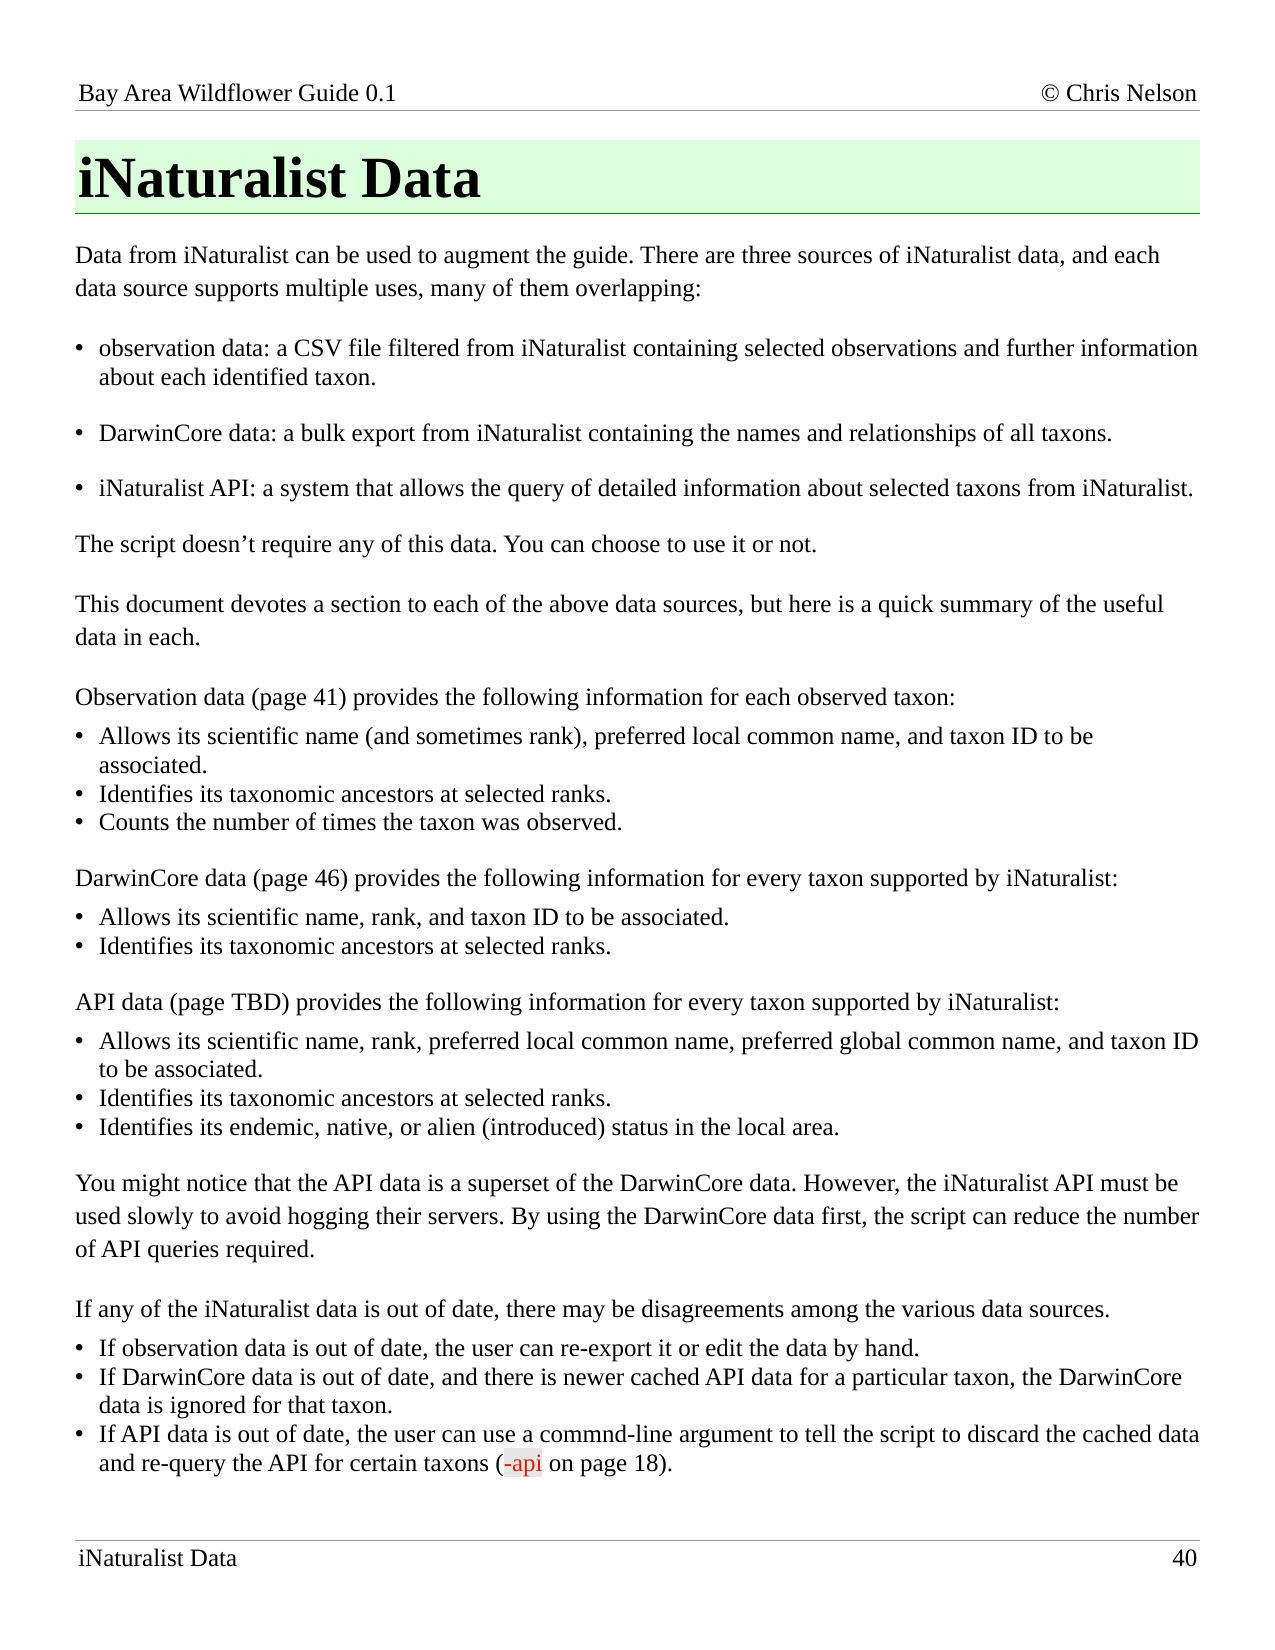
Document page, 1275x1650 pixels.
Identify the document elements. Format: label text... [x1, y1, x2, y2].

list Identifies its taxonomic ancestors at selected ranks. [75, 1083, 1200, 1112]
text The script doesn’t require any of this data. You can choose to use it or not. [75, 529, 1200, 558]
list If observation data is out of date, the user can re-export it or edit the data by hand. [75, 1333, 1200, 1362]
list If API data is out of date, the user can use a commnd-line argument to tell the script to discard the cached data and re-query the API for certain taxons (-api on page 18). [75, 1419, 1200, 1477]
list Identifies its taxonomic ancestors at selected ranks. [75, 931, 1200, 960]
subtitle iNaturalist Data [75, 140, 1200, 213]
text Data from iNaturalist can be used to augment the guide. There are three sources of iNaturalist data, and each data source supports multiple uses, many of them overlapping: [75, 240, 1200, 302]
subtitle API data (page TBD) provides the following information for every taxon supported by iNaturalist: [75, 987, 1200, 1015]
list Identifies its taxonomic ancestors at selected ranks. [75, 779, 1200, 807]
list Identifies its endemic, native, or alien (introduced) status in the local area. [75, 1112, 1200, 1141]
list iNaturalist API: a system that allows the query of detailed information about selected taxons from iNaturalist. [75, 473, 1200, 502]
text You might notice that the API data is a superset of the DarwinCore data. However, the iNaturalist API must be used slowly to avoid hogging their servers. By using the DarwinCore data first, the script can reduce the number of API queries required. [75, 1168, 1200, 1262]
list If DarwinCore data is out of date, and there is newer cached API data for a particular taxon, the DarwinCore data is ignored for that taxon. [75, 1362, 1200, 1419]
list Counts the number of times the taxon was observed. [75, 807, 1200, 836]
list Allows its scientific name, rank, and taxon ID to be associated. [75, 902, 1200, 931]
list DarwinCore data: a bulk export from iNaturalist containing the names and relationships of all taxons. [75, 418, 1200, 446]
subtitle If any of the iNaturalist data is out of date, there may be disagreements among the various data sources. [75, 1294, 1200, 1322]
subtitle DarwinCore data (page 46) provides the following information for every taxon supported by iNaturalist: [75, 863, 1200, 892]
text This document devotes a section to each of the above data sources, but here is a quick summary of the useful data in each. [75, 589, 1200, 651]
list Allows its scientific name (and sometimes rank), preferred local common name, and taxon ID to be associated. [75, 721, 1200, 779]
list Allows its scientific name, rank, preferred local common name, preferred global common name, and taxon ID to be associated. [75, 1026, 1200, 1083]
list observation data: a CSV file filtered from iNaturalist containing selected observations and further information about each identified taxon. [75, 333, 1200, 391]
subtitle Observation data (page 41) provides the following information for each observed taxon: [75, 682, 1200, 711]
